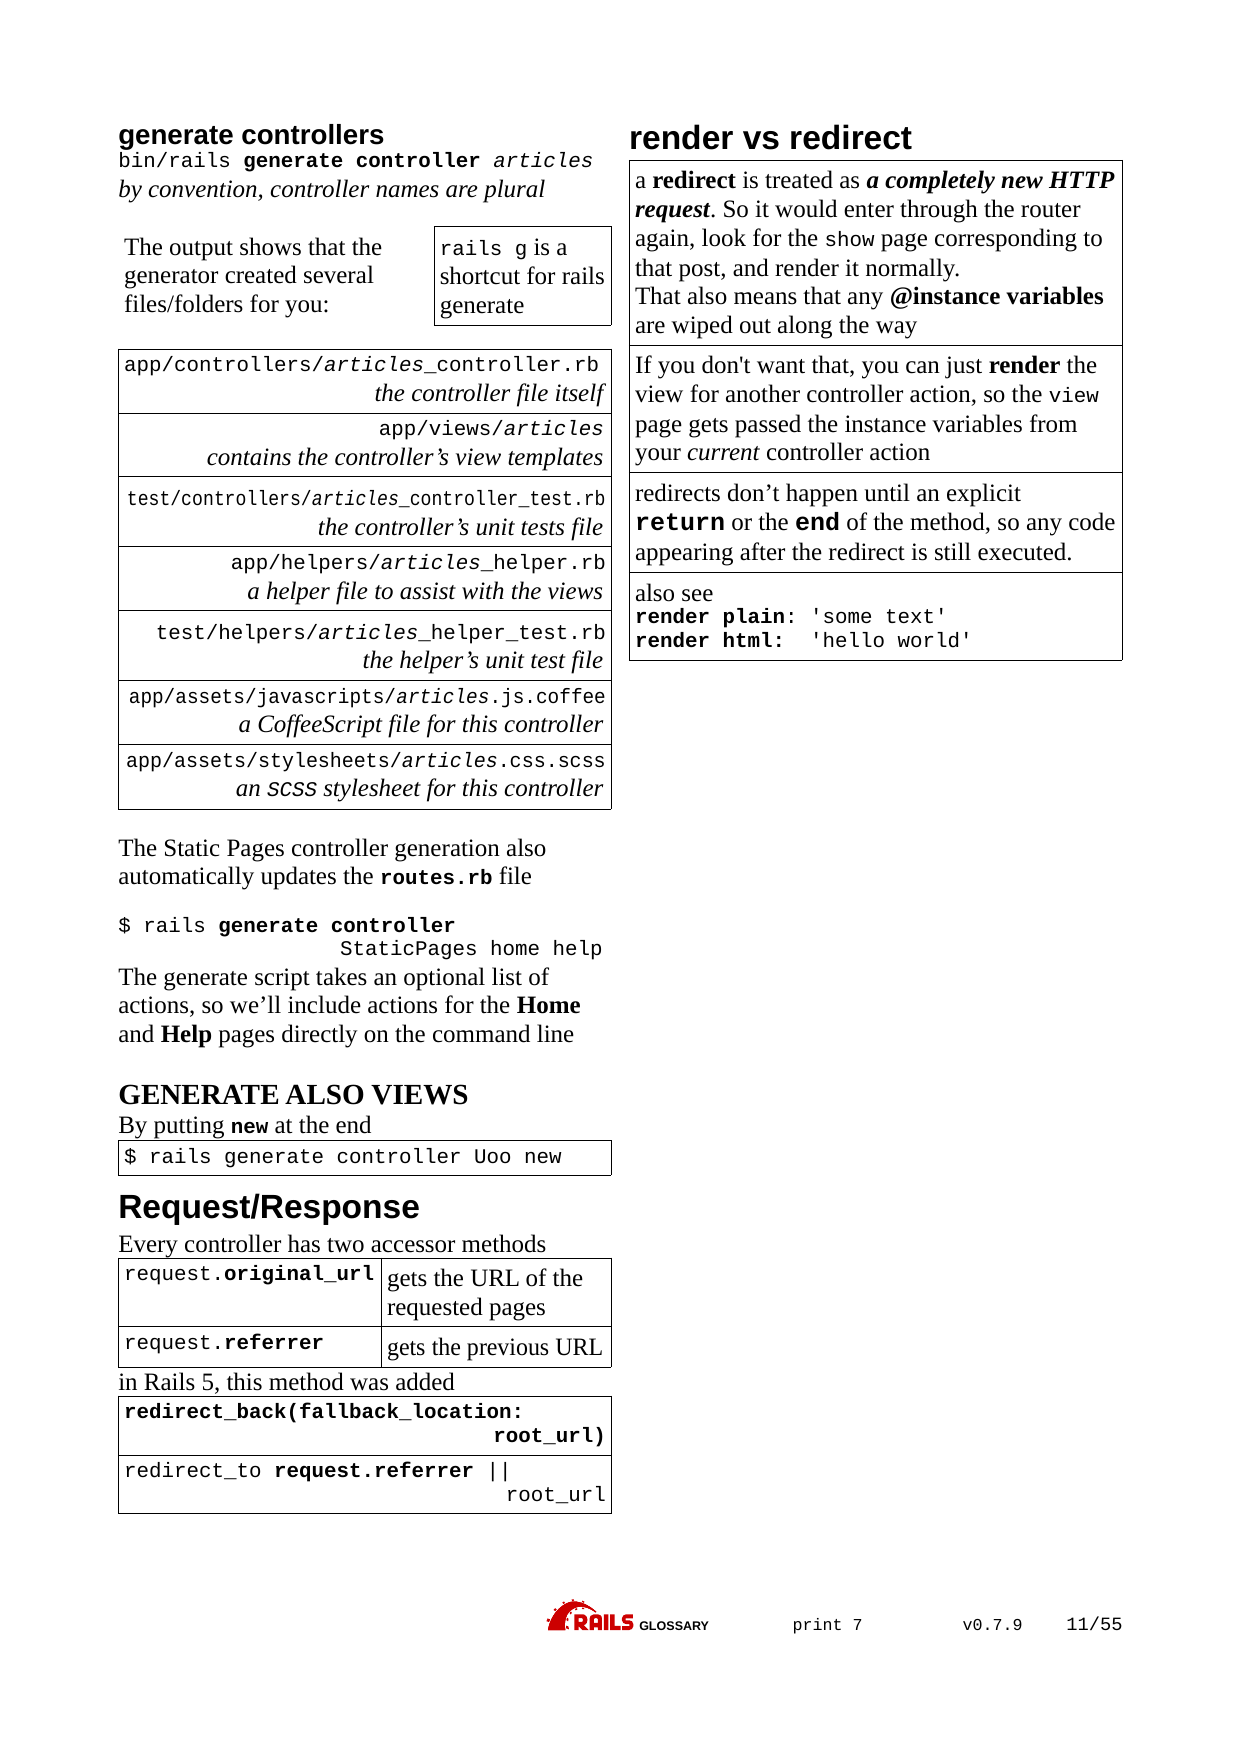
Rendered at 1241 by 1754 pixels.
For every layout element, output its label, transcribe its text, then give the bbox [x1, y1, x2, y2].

text by convention, controller names are plural [118, 174, 611, 202]
table_header rails g is a shortcut for rails generate [435, 227, 611, 325]
table_header a redirect is treated as a completely new HTTP request. So it would enter through the router again, look for the show page corresponding to that post, and render it normally. That also means that any @instance variables are wiped out along the way [630, 161, 1122, 344]
subtitle render vs redirect [629, 118, 1122, 157]
table_cell redirects don’t happen until an explicit return or the end of the method, so any code appearing after the redirect is still executed. [630, 473, 1122, 572]
table_cell app/views/articles contains the controller’s view templates [119, 414, 611, 476]
text GENERATE ALSO VIEWS [118, 1077, 611, 1110]
text Every controller has two accessor methods [118, 1229, 611, 1257]
text The generate script takes an optional list of actions, so we’ll include actions for the Home and Help pages directly on the command line [118, 962, 611, 1048]
table_cell app/helpers/articles_helper.rb a helper file to assist with the views [119, 547, 611, 610]
table_header request.original_url [119, 1259, 381, 1326]
table_cell redirect_to request.referrer || root_url [119, 1456, 611, 1513]
table_header app/controllers/articles_controller.rb the controller file itself [119, 350, 611, 412]
table_cell test/helpers/articles_helper_test.rb the helper’s unit test file [119, 611, 611, 680]
table_header redirect_back(fallback_location: root_url) [119, 1397, 611, 1454]
table_cell test/controllers/articles_controller_test.rb the controller’s unit tests file [119, 477, 611, 546]
table_header The output shows that the generator created several files/folders for you: [118, 226, 434, 325]
table_cell app/assets/javascripts/articles.js.coffee a CoffeeScript file for this controller [119, 681, 611, 744]
table_cell request.referrer [119, 1327, 381, 1367]
text StaticPages home help [118, 938, 611, 962]
table_cell app/assets/stylesheets/articles.css.scss an SCSS stylesheet for this controller [119, 745, 611, 809]
text $ rails generate controller [118, 914, 611, 938]
text bin/rails generate controller articles [118, 150, 611, 174]
subtitle Request/Response [118, 1187, 611, 1226]
subtitle generate controllers [118, 118, 611, 150]
table_header gets the URL of the requested pages [382, 1259, 611, 1326]
table_cell If you don't want that, you can just render the view for another controller action, so the view page gets passed the instance variables from your current controller action [630, 346, 1122, 472]
text By putting new at the end [118, 1110, 611, 1140]
text in Rails 5, this method was added [118, 1368, 611, 1396]
table_cell gets the previous URL [382, 1327, 611, 1367]
table_cell also see render plain: 'some text' render html: 'hello world' [630, 573, 1122, 659]
text The Static Pages controller generation also automatically updates the routes.rb file [118, 833, 611, 891]
table_header $ rails generate controller Uoo new [119, 1141, 611, 1175]
